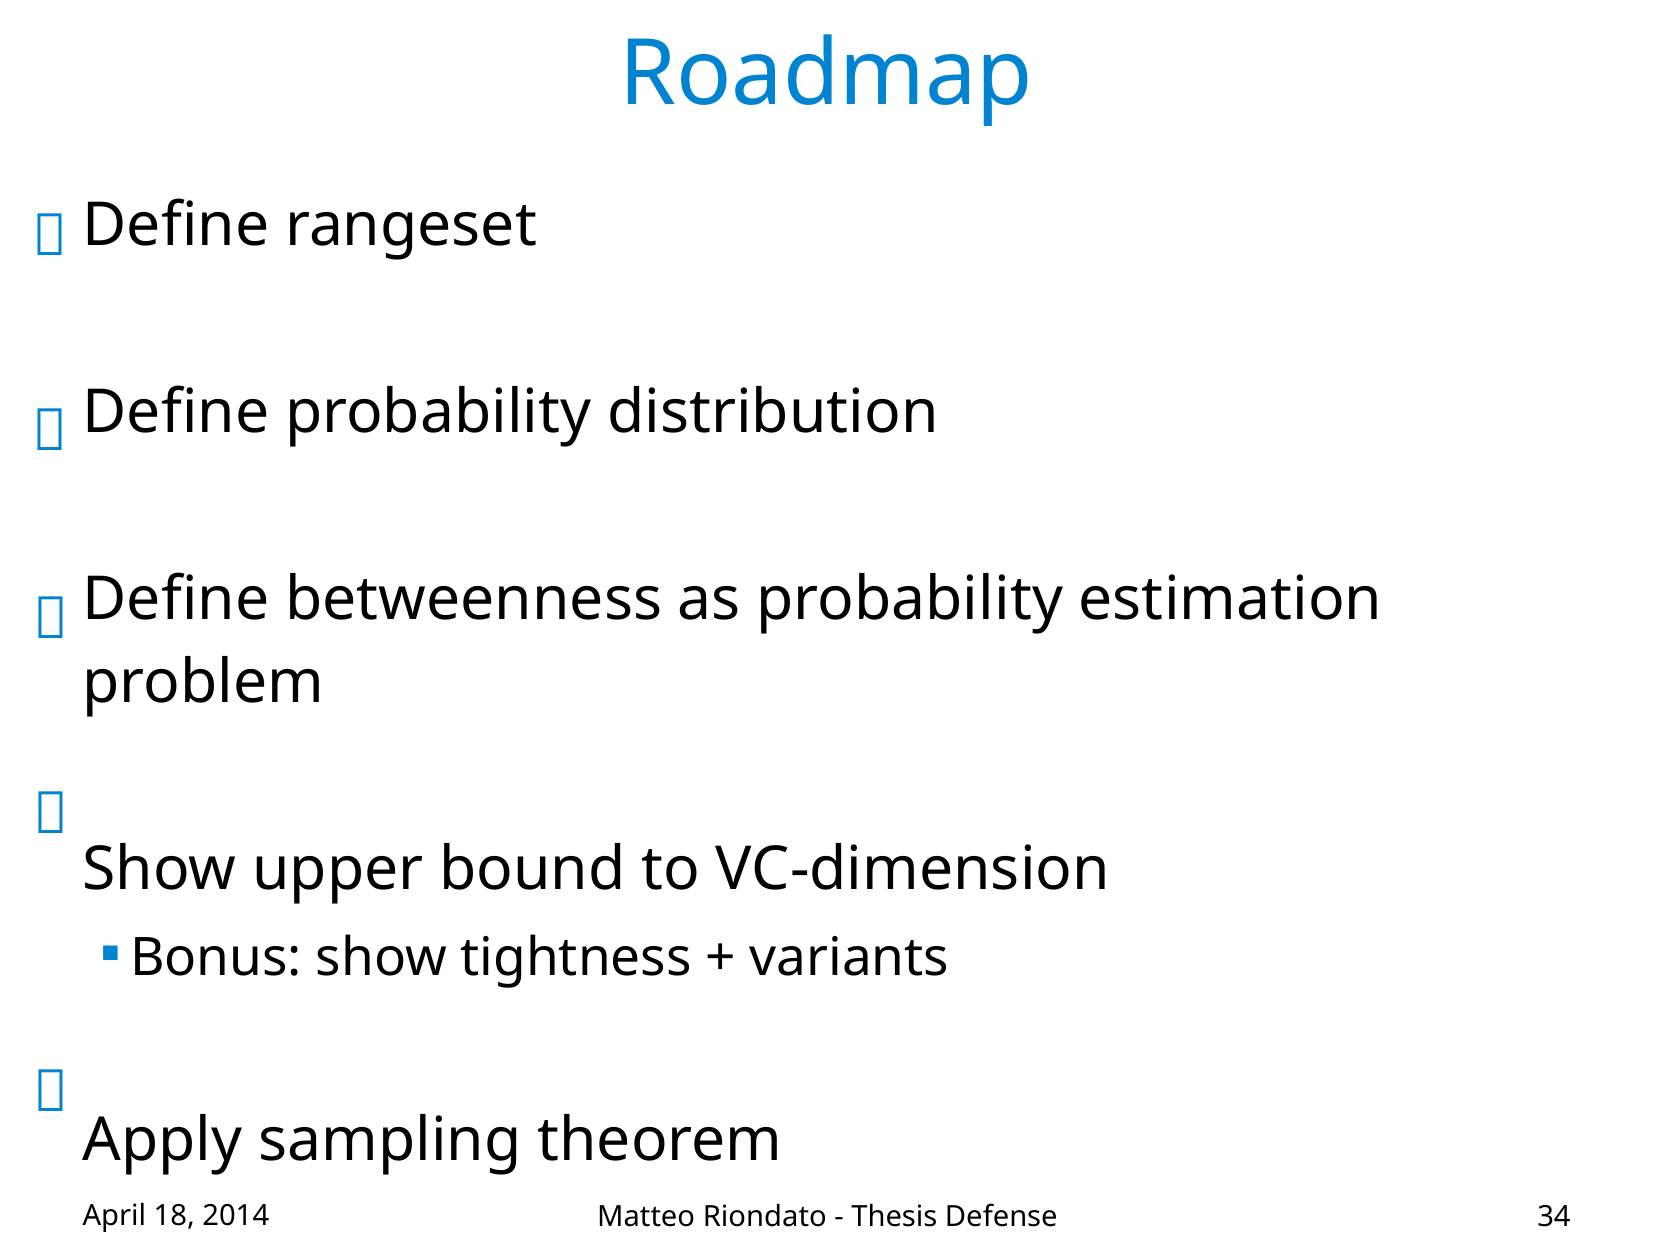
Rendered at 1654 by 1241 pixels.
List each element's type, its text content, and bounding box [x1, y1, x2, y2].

text_box  [18, 185, 94, 265]
text_box  [18, 1041, 94, 1122]
text_box  [18, 764, 94, 844]
text_box  [18, 569, 94, 649]
text_box  [18, 380, 94, 460]
list Define rangeset Define probability distribution Define betweenness as probability estimation problem Show upper bound to VC-dimension Bonus: show tightness + variants Apply sampling theorem [82, 180, 1571, 1186]
title Roadmap [82, 0, 1571, 139]
